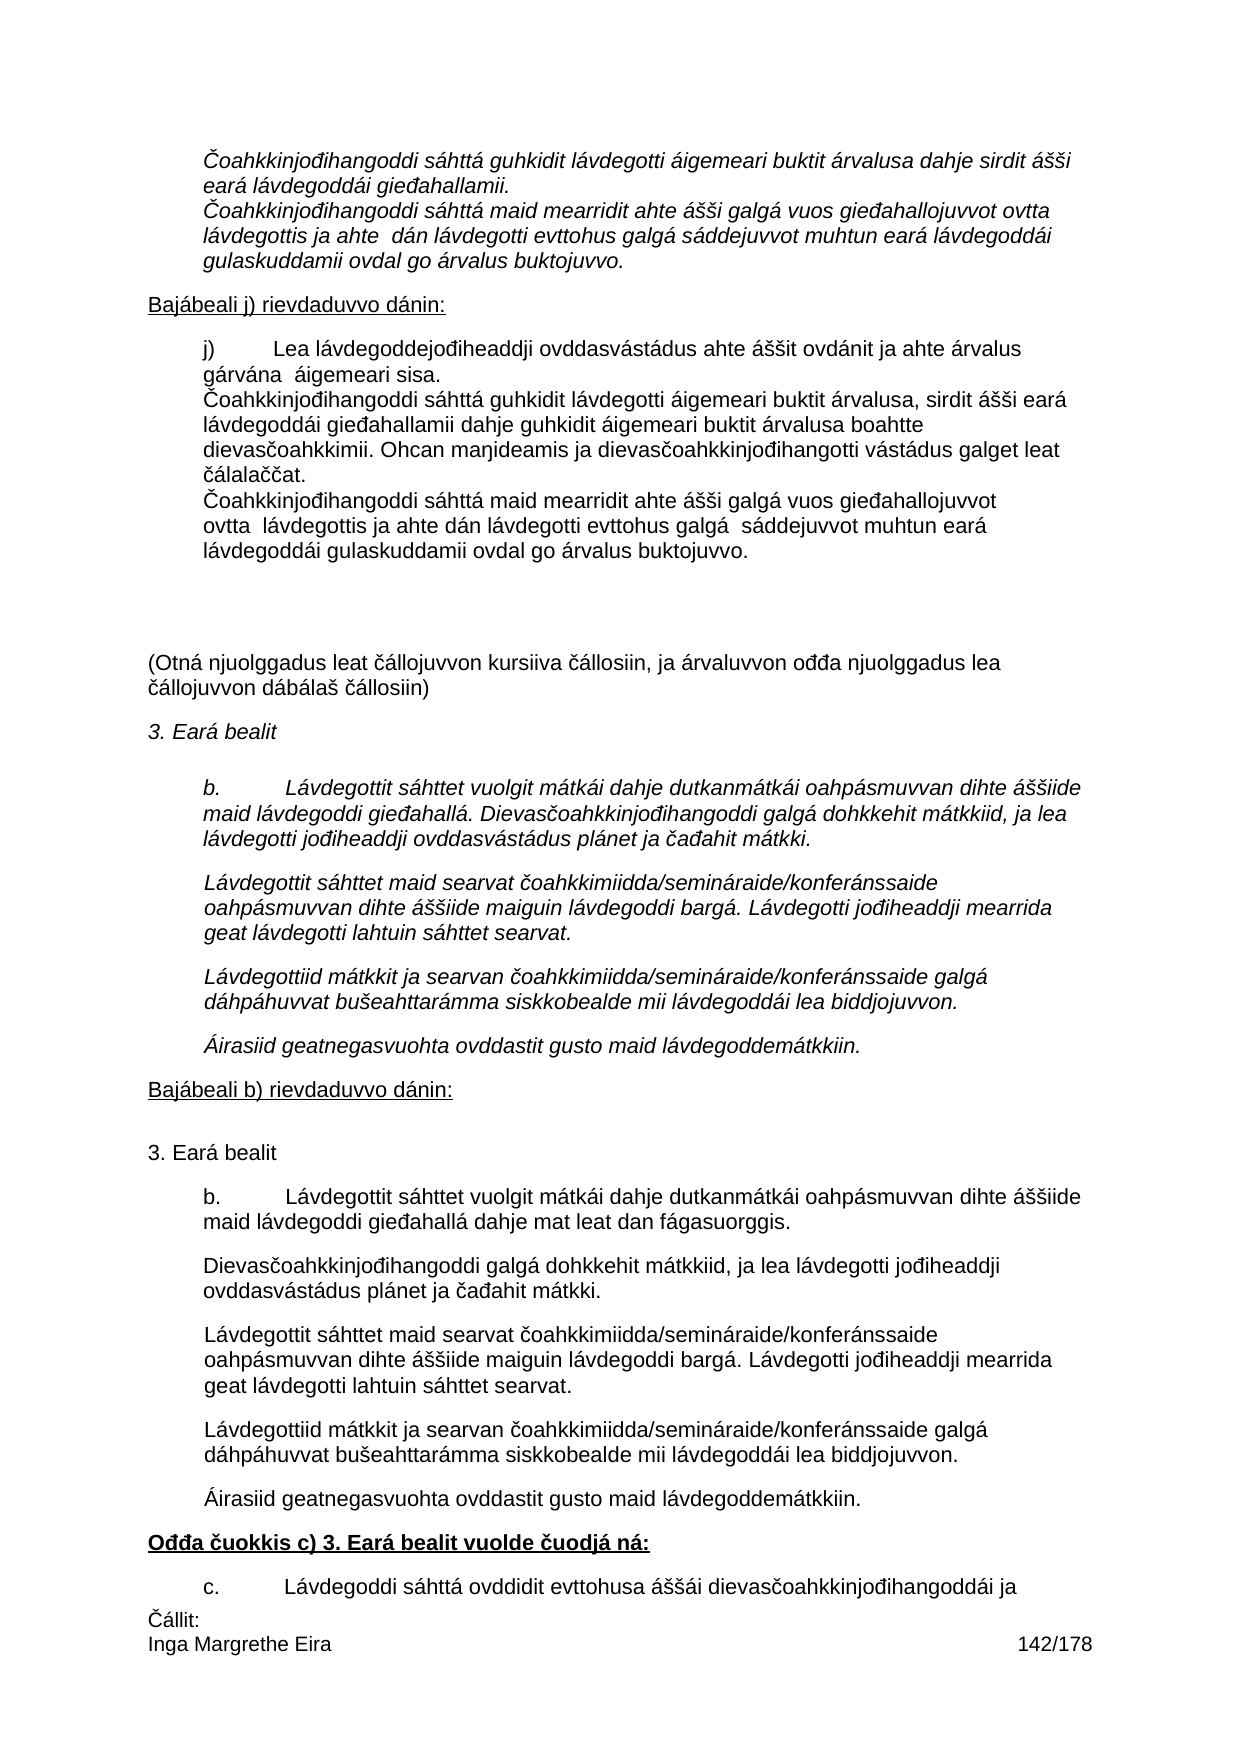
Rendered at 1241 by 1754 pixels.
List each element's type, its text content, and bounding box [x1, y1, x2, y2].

table_header Čoahkkinjođihangoddi sáhttá guhkidit lávdegotti áigemeari buktit árvalusa dahje sirdit ášši eará lávdegoddái gieđahallamii. Čoahkkinjođihangoddi sáhttá maid mearridit ahte ášši galgá vuos gieđahallojuvvot ovtta lávdegottis ja ahte dán lávdegotti evttohus galgá sáddejuvvot muhtun eará lávdegoddái gulaskuddamii ovdal go árvalus buktojuvvo. Bajábeali j) rievdaduvvo dánin: j) Lea lávdegoddejođiheaddji ovddasvástádus ahte áššit ovdánit ja ahte árvalus gárvána áigemeari sisa. Čoahkkinjođihangoddi sáhttá guhkidit lávdegotti áigemeari buktit árvalusa, sirdit ášši eará lávdegoddái gieđahallamii dahje guhkidit áigemeari buktit árvalusa boahtte dievasčoahkkimii. Ohcan maŋideamis ja dievasčoahkkinjođihangotti vástádus galget leat čálalaččat. Čoahkkinjođihangoddi sáhttá maid mearridit ahte ášši galgá vuos gieđahallojuvvot ovtta lávdegottis ja ahte dán lávdegotti evttohus galgá sáddejuvvot muhtun eará lávdegoddái gulaskuddamii ovdal go árvalus buktojuvvo. (Otná njuolggadus leat čállojuvvon kursiiva čállosiin, ja árvaluvvon ođđa njuolggadus lea čállojuvvon dábálaš čállosiin) 3. Eará bealit b. Lávdegottit sáhttet vuolgit mátkái dahje dutkanmátkái oahpásmuvvan dihte áššiide maid lávdegoddi gieđahallá. Dievasčoahkkinjođihangoddi galgá dohkkehit mátkkiid, ja lea lávdegotti jođiheaddji ovddasvástádus plánet ja čađahit mátkki. Lávdegottit sáhttet maid searvat čoahkkimiidda/semináraide/konferánssaide oahpásmuvvan dihte áššiide maiguin lávdegoddi bargá. Lávdegotti jođiheaddji mearrida geat lávdegotti lahtuin sáhttet searvat. Lávdegottiid mátkkit ja searvan čoahkkimiidda/semináraide/konferánssaide galgá dáhpáhuvvat bušeahttarámma siskkobealde mii lávdegoddái lea biddjojuvvon. Áirasiid geatnegasvuohta ovddastit gusto maid lávdegoddemátkkiin. Bajábeali b) rievdaduvvo dánin: 3. Eará bealit b. Lávdegottit sáhttet vuolgit mátkái dahje dutkanmátkái oahpásmuvvan dihte áššiide maid lávdegoddi gieđahallá dahje mat leat dan fágasuorggis. Dievasčoahkkinjođihangoddi galgá dohkkehit mátkkiid, ja lea lávdegotti jođiheaddji ovddasvástádus plánet ja čađahit mátkki. Lávdegottit sáhttet maid searvat čoahkkimiidda/semináraide/konferánssaide oahpásmuvvan dihte áššiide maiguin lávdegoddi bargá. Lávdegotti jođiheaddji mearrida geat lávdegotti lahtuin sáhttet searvat. Lávdegottiid mátkkit ja searvan čoahkkimiidda/semináraide/konferánssaide galgá dáhpáhuvvat bušeahttarámma siskkobealde mii lávdegoddái lea biddjojuvvon. Áirasiid geatnegasvuohta ovddastit gusto maid lávdegoddemátkkiin. Ođđa čuokkis c) 3. Eará bealit vuolde čuodjá ná: c. Lávdegoddi sáhttá ovddidit evttohusa áššái dievasčoahkkinjođihangoddái ja [136, 148, 1104, 1599]
